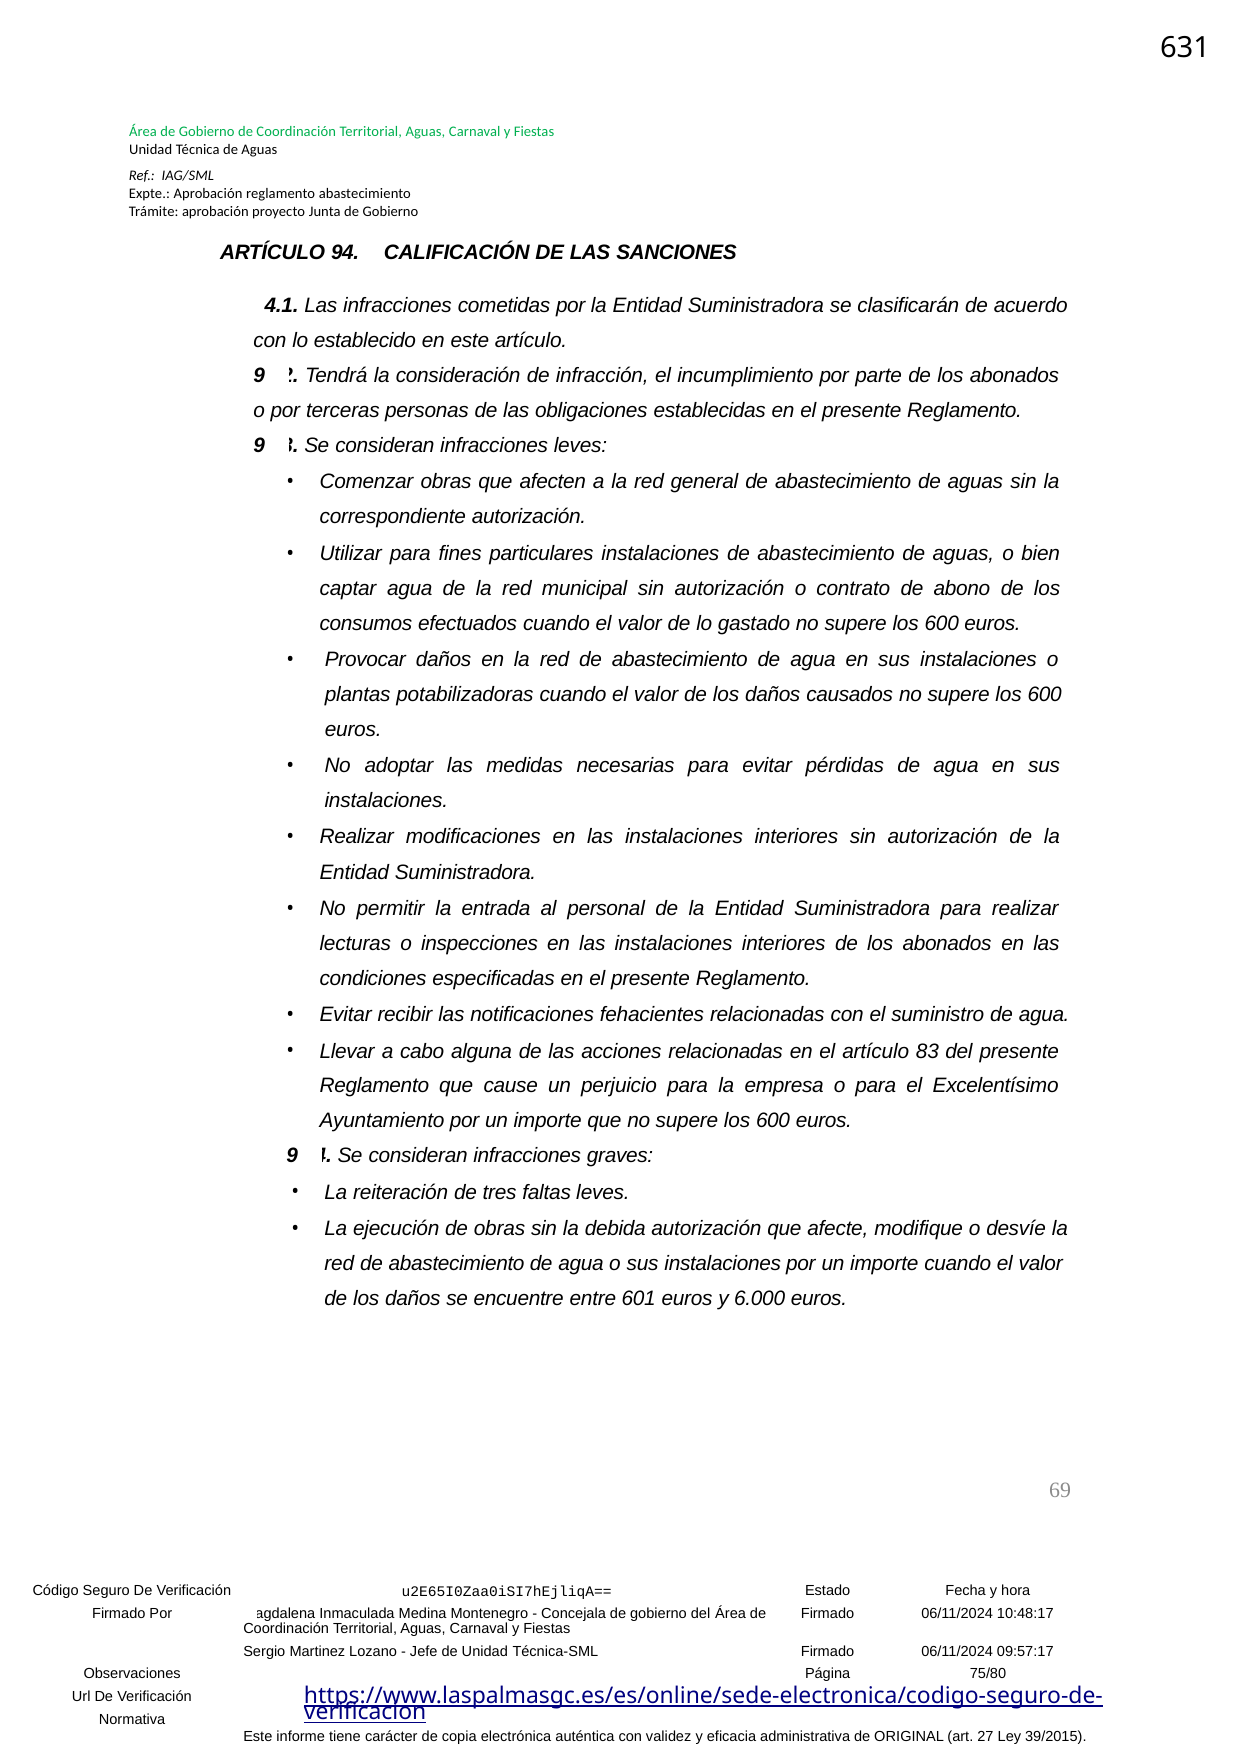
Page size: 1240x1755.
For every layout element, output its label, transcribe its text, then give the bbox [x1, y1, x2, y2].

text Fecha y hora [945, 1583, 1052, 1599]
text correspondiente autorización. [319, 506, 1081, 528]
text • [286, 895, 321, 920]
text Estado [805, 1583, 872, 1599]
text Ref.: IAG/SML [129, 165, 446, 183]
text • [291, 1179, 325, 1204]
text • [286, 540, 321, 565]
text 06/11/2024 09:57:17 [921, 1643, 1077, 1659]
text Entidad Suministradora. [319, 861, 1081, 884]
text Página [805, 1666, 876, 1682]
text • [286, 1001, 321, 1026]
text No permitir la entrada al personal de la Entidad Suministradora para realizar [319, 897, 1081, 920]
text 4.2. Tendrá la consideración de infracción, el incumplimiento por parte de los abonados [289, 364, 1081, 387]
text Observaciones [83, 1666, 214, 1682]
text Código Seguro De Verificación [32, 1583, 257, 1599]
text Área de Gobierno de Coordinación Territorial, Aguas, Carnaval y Fiestas [129, 122, 581, 140]
text Reglamento que cause un perjuicio para la empresa o para el Excelentísimo [319, 1075, 1081, 1097]
text Llevar a cabo alguna de las acciones relacionadas en el artículo 83 del presente [319, 1040, 1081, 1063]
text Trámite: aprobación proyecto Junta de Gobierno [129, 202, 446, 219]
text Expte.: Aprobación reglamento abastecimiento [129, 183, 446, 202]
text Sergio Martinez Lozano - Jefe de Unidad Técnica-SML [243, 1643, 623, 1659]
text • [286, 752, 321, 777]
text 631 [1160, 31, 1233, 64]
text Evitar recibir las notificaciones fehacientes relacionadas con el suministro de agua. [319, 1003, 1081, 1026]
text 9 [253, 364, 289, 387]
text condiciones especificadas en el presente Reglamento. [319, 967, 1081, 990]
text Unidad Técnica de Aguas [129, 140, 581, 158]
text con lo establecido en este artículo. [253, 329, 1081, 352]
text 4.3. Se consideran infracciones leves: [289, 434, 1081, 457]
text 6 [1049, 1478, 1060, 1502]
text Comenzar obras que afecten a la red general de abastecimiento de aguas sin la [319, 471, 1081, 493]
text • [286, 1038, 297, 1063]
text Url De Verificación [72, 1689, 214, 1705]
text Coordinación Territorial, Aguas, Carnaval y Fiestas [243, 1622, 791, 1636]
text • [286, 646, 321, 671]
text 06/11/2024 10:48:17 [921, 1606, 1077, 1622]
text 9 [253, 434, 289, 457]
text Firmado [801, 1606, 876, 1622]
text https://www.laspalmasgc.es/es/online/sede-electronica/codigo-seguro-de-verificacion [304, 1690, 1113, 1723]
text captar agua de la red municipal sin autorización o contrato de abono de los [319, 577, 1081, 599]
text 4.4. Se consideran infracciones graves: [322, 1145, 1081, 1167]
text • [291, 1216, 325, 1241]
text Firmado Por [92, 1606, 257, 1622]
text • [286, 469, 321, 493]
text 75/80 [969, 1666, 1077, 1682]
text 4.1. Las infracciones cometidas por la Entidad Suministradora se clasificarán de acuerdo [264, 294, 1081, 317]
text Magdalena Inmaculada Medina Montenegro - Concejala de gobierno del Área de [257, 1606, 791, 1622]
text La ejecución de obras sin la debida autorización que afecte, modifique o desvíe la [324, 1218, 1081, 1240]
text Normativa [99, 1712, 214, 1728]
text La reiteración de tres faltas leves. [324, 1181, 652, 1204]
text o por terceras personas de las obligaciones establecidas en el presente Reglamento. [253, 399, 1081, 422]
text plantas potabilizadoras cuando el valor de los daños causados no supere los 600 [324, 683, 1081, 706]
text Firmado [801, 1643, 876, 1659]
text consumos efectuados cuando el valor de lo gastado no supere los 600 euros. [319, 612, 1081, 634]
text lecturas o inspecciones en las instalaciones interiores de los abonados en las [319, 932, 1081, 955]
text Ayuntamiento por un importe que no supere los 600 euros. [319, 1110, 1081, 1132]
text Utilizar para fines particulares instalaciones de abastecimiento de aguas, o bien [319, 542, 1081, 565]
text No adoptar las medidas necesarias para evitar pérdidas de agua en sus [324, 754, 1081, 777]
text instalaciones. [324, 789, 1081, 812]
text u2E65I0Zaa0iSI7hEjliqA== [401, 1584, 636, 1600]
text de los daños se encuentre entre 601 euros y 6.000 euros. [324, 1287, 1081, 1310]
text Provocar daños en la red de abastecimiento de agua en sus instalaciones o [324, 648, 1081, 671]
text red de abastecimiento de agua o sus instalaciones por un importe cuando el valor [324, 1252, 1081, 1275]
text • [286, 824, 321, 849]
text 9 [1060, 1478, 1096, 1502]
text Este informe tiene carácter de copia electrónica auténtica con validez y eficacia administrativa de ORIGINAL (art. 27 Ley 39/2015). [243, 1728, 1113, 1744]
text Realizar modificaciones en las instalaciones interiores sin autorización de la [319, 826, 1081, 848]
text euros. [324, 718, 1081, 741]
text 9 [286, 1145, 322, 1167]
text ARTÍCULO 94. CALIFICACIÓN DE LAS SANCIONES [220, 241, 759, 264]
